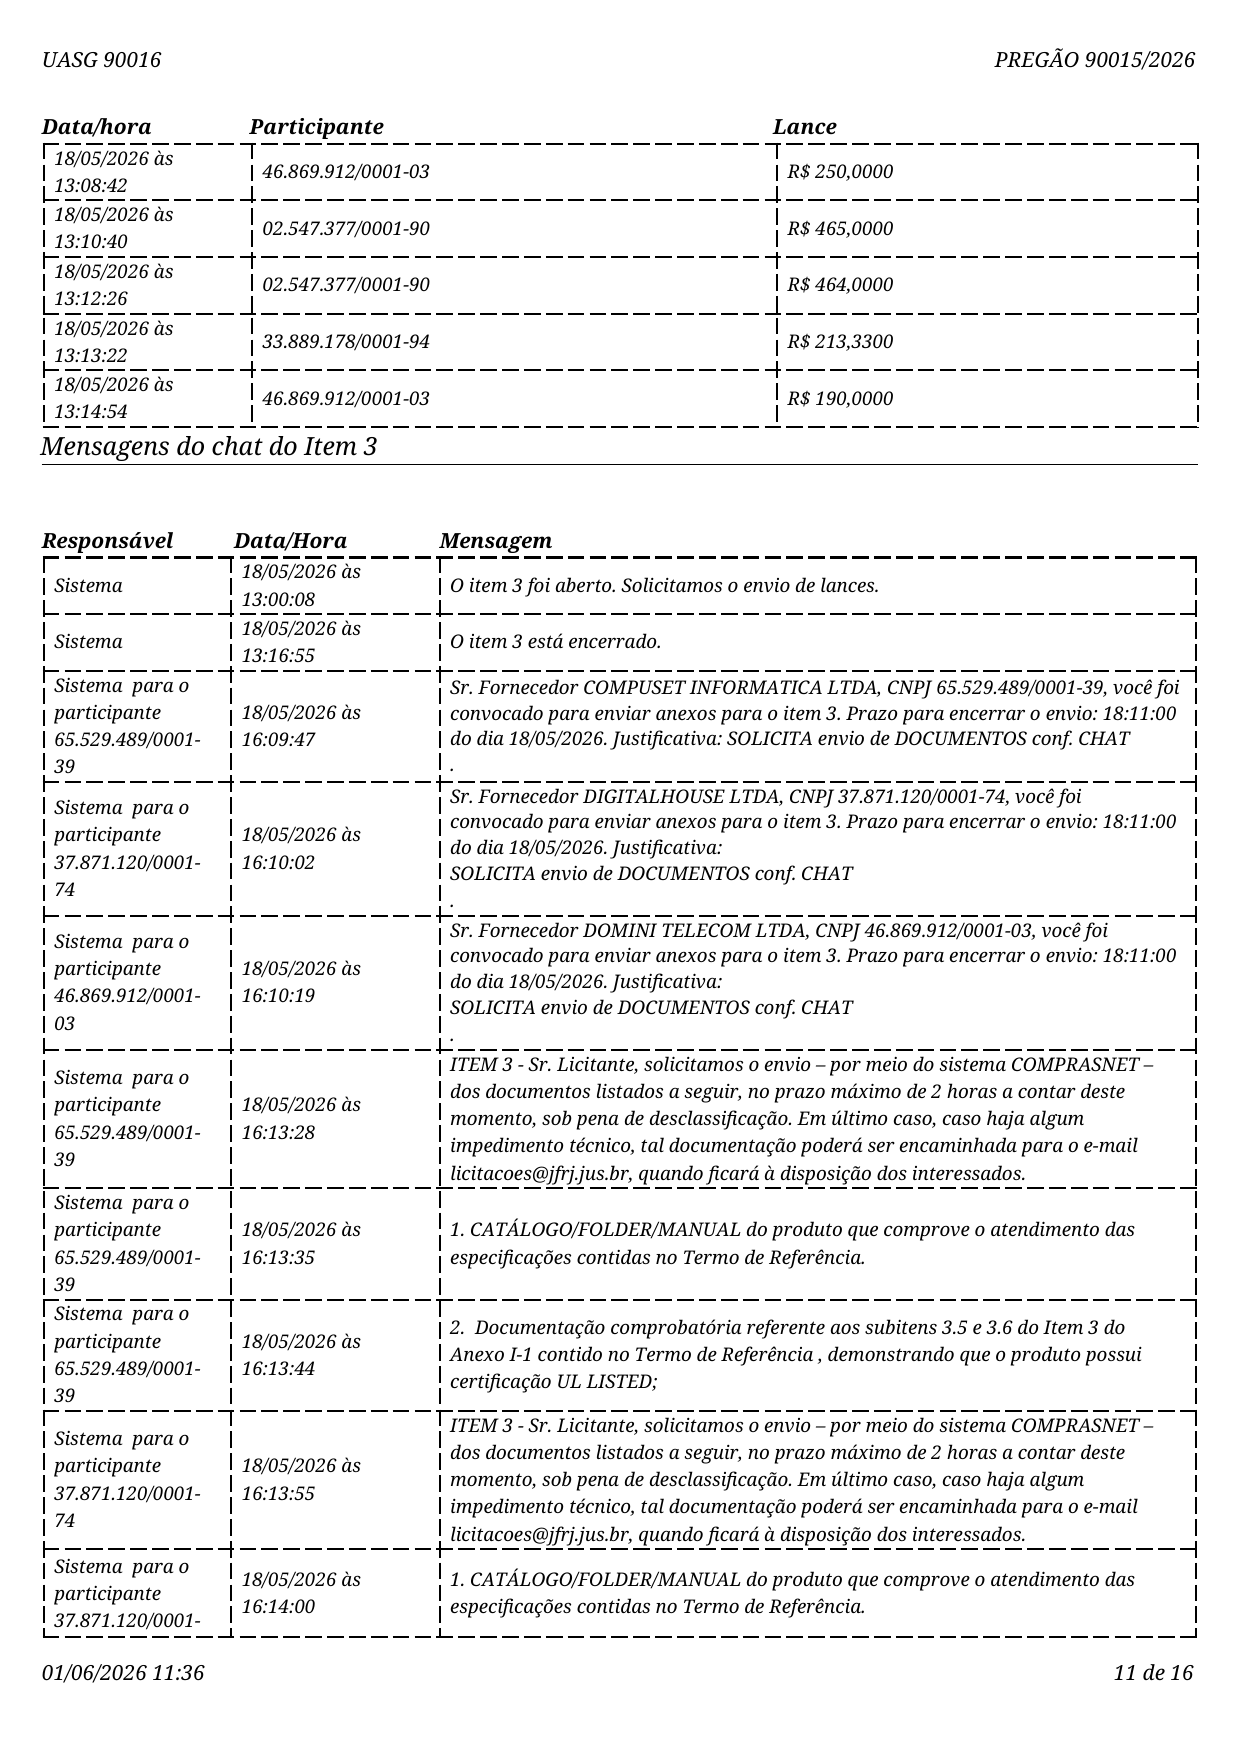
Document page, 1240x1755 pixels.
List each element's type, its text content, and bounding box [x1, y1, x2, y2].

table_cell 1. CATÁLOGO/FOLDER/MANUAL do produto que comprove o atendimento das especificações contidas no Termo de Referência. [440, 1548, 1196, 1636]
table_cell Sistema para o participante 37.871.120/0001- [44, 1548, 231, 1636]
table_cell 18/05/2026 às 13:14:54 [44, 369, 252, 426]
table_cell 18/05/2026 às 13:16:55 [231, 613, 439, 670]
table_cell R$ 465,0000 [777, 199, 1198, 256]
table_cell 1. CATÁLOGO/FOLDER/MANUAL do produto que comprove o atendimento das especificações contidas no Termo de Referência. [440, 1187, 1196, 1298]
table_cell 33.889.178/0001-94 [252, 313, 777, 369]
table_header 46.869.912/0001-03 [252, 143, 777, 199]
table_cell ITEM 3 - Sr. Licitante, solicitamos o envio – por meio do sistema COMPRASNET – dos documentos listados a seguir, no prazo máximo de 2 horas a contar deste momento, sob pena de desclassificação. Em último caso, caso haja algum impedimento técnico, tal documentação poderá ser encaminhada para o e-mail licitacoes@jfrj.jus.br, quando ficará à disposição dos interessados. [440, 1410, 1196, 1548]
table_cell 18/05/2026 às 13:12:26 [44, 256, 252, 313]
table_cell 18/05/2026 às 16:13:44 [231, 1299, 439, 1410]
table_header 18/05/2026 às 13:08:42 [44, 143, 252, 199]
table_cell R$ 213,3300 [777, 313, 1198, 369]
text Mensagens do chat do Item 3 [40, 428, 839, 462]
table_cell 46.869.912/0001-03 [252, 369, 777, 426]
table_cell 18/05/2026 às 16:10:02 [231, 781, 439, 915]
table_cell 18/05/2026 às 16:09:47 [231, 670, 439, 781]
table_cell 18/05/2026 às 16:13:55 [231, 1410, 439, 1548]
table_cell R$ 464,0000 [777, 256, 1198, 313]
table_cell 18/05/2026 às 16:10:19 [231, 915, 439, 1049]
text Responsável Data/Hora Mensagem [42, 526, 839, 554]
table_cell Sistema para o participante 46.869.912/0001-03 [44, 915, 231, 1049]
table_cell Sistema para o participante 65.529.489/0001-39 [44, 1187, 231, 1298]
table_cell Sr. Fornecedor DOMINI TELECOM LTDA, CNPJ 46.869.912/0001-03, você foi convocado para enviar anexos para o item 3. Prazo para encerrar o envio: 18:11:00 do dia 18/05/2026. Justificativa: SOLICITA envio de DOCUMENTOS conf. CHAT . [440, 915, 1196, 1049]
table_cell 18/05/2026 às 16:13:35 [231, 1187, 439, 1298]
table_cell Sistema para o participante 37.871.120/0001-74 [44, 781, 231, 915]
table_cell 18/05/2026 às 13:10:40 [44, 199, 252, 256]
table_header O item 3 foi aberto. Solicitamos o envio de lances. [440, 556, 1196, 613]
text Data/hora Participante Lance [42, 112, 839, 140]
table_cell ITEM 3 - Sr. Licitante, solicitamos o envio – por meio do sistema COMPRASNET – dos documentos listados a seguir, no prazo máximo de 2 horas a contar deste momento, sob pena de desclassificação. Em último caso, caso haja algum impedimento técnico, tal documentação poderá ser encaminhada para o e-mail licitacoes@jfrj.jus.br, quando ficará à disposição dos interessados. [440, 1049, 1196, 1187]
table_cell Sistema para o participante 65.529.489/0001-39 [44, 1049, 231, 1187]
table_cell Sr. Fornecedor DIGITALHOUSE LTDA, CNPJ 37.871.120/0001-74, você foi convocado para enviar anexos para o item 3. Prazo para encerrar o envio: 18:11:00 do dia 18/05/2026. Justificativa: SOLICITA envio de DOCUMENTOS conf. CHAT . [440, 781, 1196, 915]
table_header Sistema [44, 556, 231, 613]
table_cell Sr. Fornecedor COMPUSET INFORMATICA LTDA, CNPJ 65.529.489/0001-39, você foi convocado para enviar anexos para o item 3. Prazo para encerrar o envio: 18:11:00 do dia 18/05/2026. Justificativa: SOLICITA envio de DOCUMENTOS conf. CHAT . [440, 670, 1196, 781]
table_cell 02.547.377/0001-90 [252, 199, 777, 256]
table_cell Sistema para o participante 37.871.120/0001-74 [44, 1410, 231, 1548]
table_cell Sistema [44, 613, 231, 670]
table_cell 02.547.377/0001-90 [252, 256, 777, 313]
table_cell O item 3 está encerrado. [440, 613, 1196, 670]
table_cell Sistema para o participante 65.529.489/0001-39 [44, 670, 231, 781]
table_header R$ 250,0000 [777, 143, 1198, 199]
table_cell Sistema para o participante 65.529.489/0001-39 [44, 1299, 231, 1410]
table_header 18/05/2026 às 13:00:08 [231, 556, 439, 613]
table_cell 18/05/2026 às 16:13:28 [231, 1049, 439, 1187]
table_cell R$ 190,0000 [777, 369, 1198, 426]
table_cell 2. Documentação comprobatória referente aos subitens 3.5 e 3.6 do Item 3 do Anexo I-1 contido no Termo de Referência , demonstrando que o produto possui certificação UL LISTED; [440, 1299, 1196, 1410]
table_cell 18/05/2026 às 16:14:00 [231, 1548, 439, 1636]
table_cell 18/05/2026 às 13:13:22 [44, 313, 252, 369]
